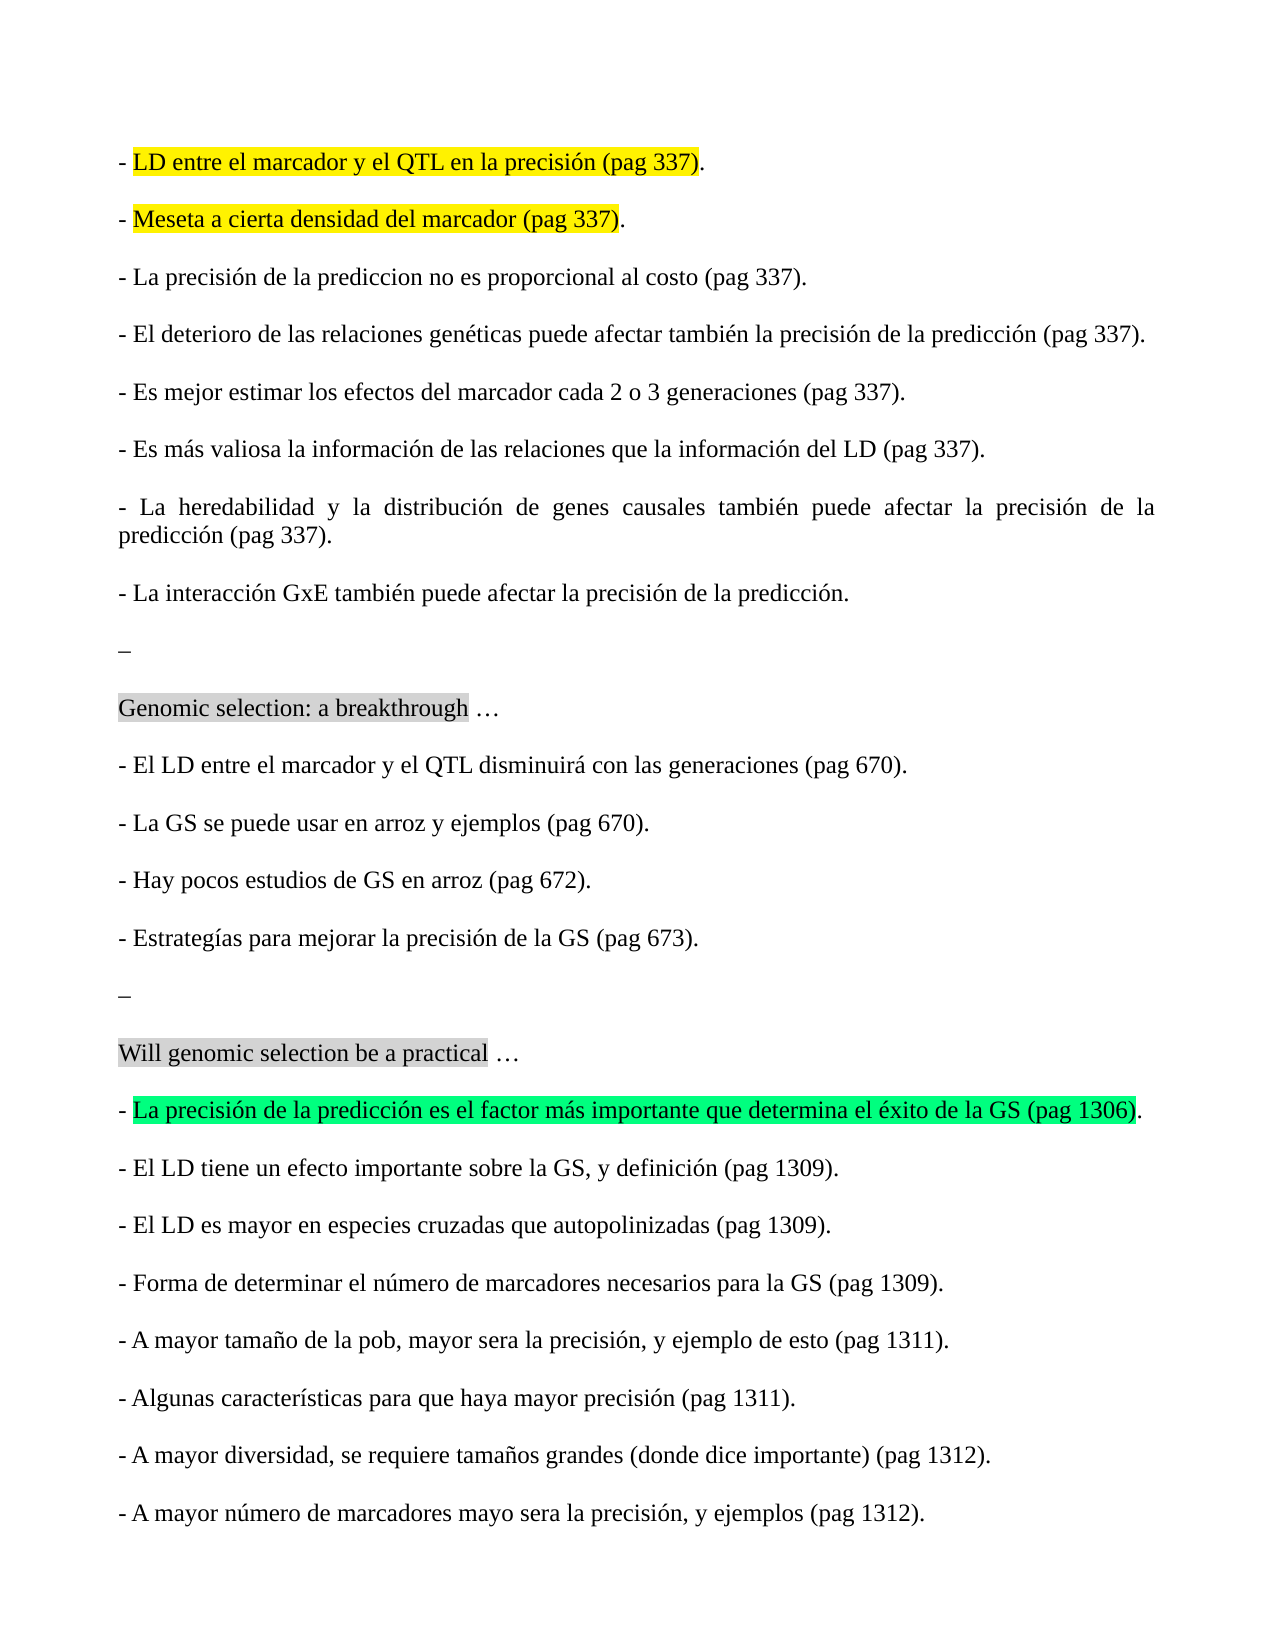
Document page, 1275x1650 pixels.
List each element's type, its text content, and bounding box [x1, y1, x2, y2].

text - Forma de determinar el número de marcadores necesarios para la GS (pag 1309). [118, 1268, 1157, 1297]
text - Hay pocos estudios de GS en arroz (pag 672). [118, 866, 1157, 894]
text - La interacción GxE también puede afectar la precisión de la predicción. [118, 578, 1157, 607]
text - El LD entre el marcador y el QTL disminuirá con las generaciones (pag 670). [118, 751, 1157, 779]
text - El LD es mayor en especies cruzadas que autopolinizadas (pag 1309). [118, 1211, 1157, 1239]
text - LD entre el marcador y el QTL en la precisión (pag 337). [118, 147, 1157, 176]
text Will genomic selection be a practical … [118, 1038, 1157, 1067]
text - La GS se puede usar en arroz y ejemplos (pag 670). [118, 808, 1157, 837]
text - La precisión de la prediccion no es proporcional al costo (pag 337). [118, 262, 1157, 291]
text - Meseta a cierta densidad del marcador (pag 337). [118, 204, 1157, 233]
text - La heredabilidad y la distribución de genes causales también puede afectar la precisión de la predicción (pag 337). [118, 492, 1157, 549]
text – [118, 981, 1157, 1009]
text - El LD tiene un efecto importante sobre la GS, y definición (pag 1309). [118, 1153, 1157, 1182]
text - La precisión de la predicción es el factor más importante que determina el éxito de la GS (pag 1306). [118, 1096, 1157, 1124]
text - Algunas características para que haya mayor precisión (pag 1311). [118, 1383, 1157, 1412]
text - A mayor diversidad, se requiere tamaños grandes (donde dice importante) (pag 1312). [118, 1441, 1157, 1469]
text - Es más valiosa la información de las relaciones que la información del LD (pag 337). [118, 434, 1157, 463]
text Genomic selection: a breakthrough … [118, 693, 1157, 722]
text – [118, 636, 1157, 664]
text - El deterioro de las relaciones genéticas puede afectar también la precisión de la predicción (pag 337). [118, 319, 1157, 348]
text - Estrategías para mejorar la precisión de la GS (pag 673). [118, 923, 1157, 952]
text - A mayor número de marcadores mayo sera la precisión, y ejemplos (pag 1312). [118, 1498, 1157, 1527]
text - A mayor tamaño de la pob, mayor sera la precisión, y ejemplo de esto (pag 1311). [118, 1326, 1157, 1354]
text - Es mejor estimar los efectos del marcador cada 2 o 3 generaciones (pag 337). [118, 377, 1157, 406]
